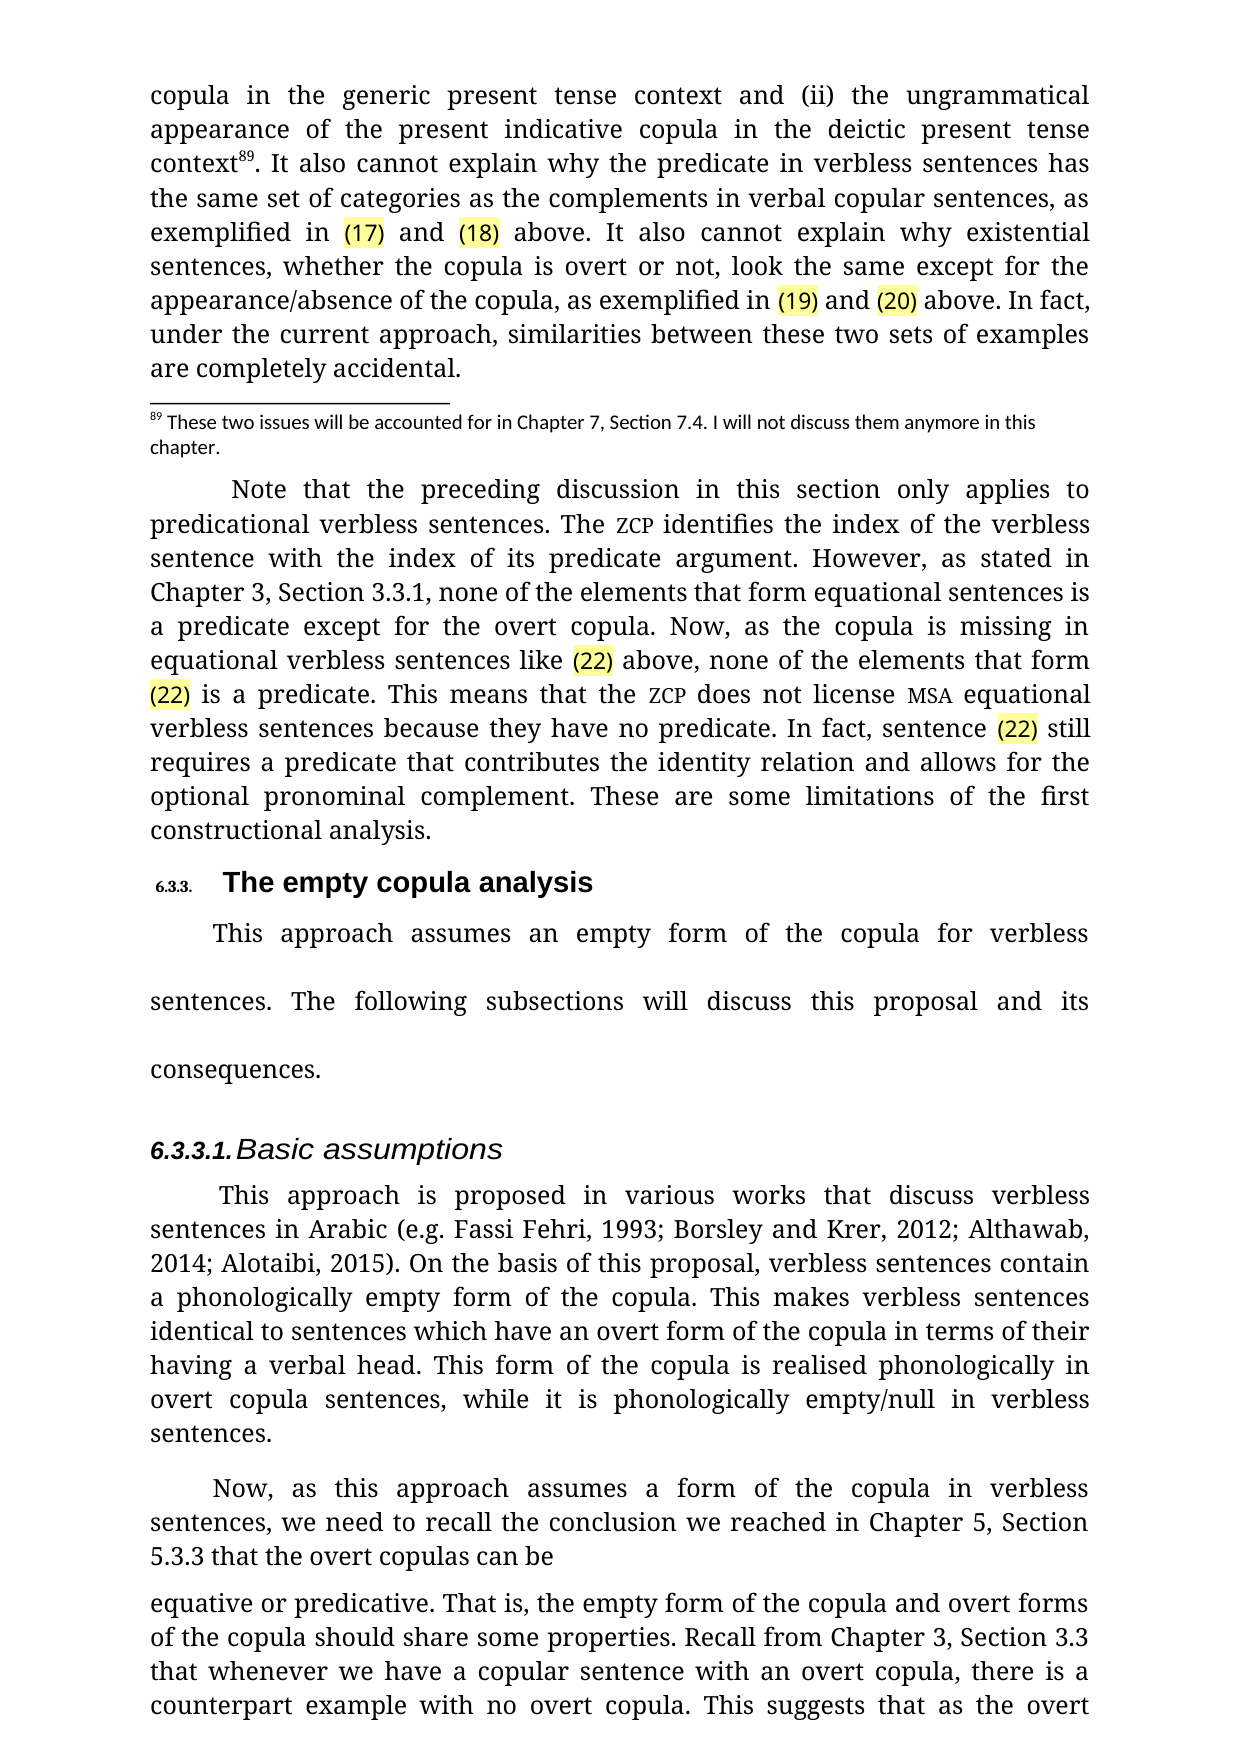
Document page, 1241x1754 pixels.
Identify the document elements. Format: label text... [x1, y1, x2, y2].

subtitle Basic assumptions [150, 1132, 1123, 1166]
text Note that the preceding discussion in this section only applies to predicational verbless sentences. The ZCP identifies the index of the verbless sentence with the index of its predicate argument. However, as stated in Chapter 3, Section 3.3.1, none of the elements that form equational sentences is a predicate except for the overt copula. Now, as the copula is missing in equational verbless sentences like (22) above, none of the elements that form (22) is a predicate. This means that the ZCP does not license MSA equational verbless sentences because they have no predicate. In fact, sentence (22) still requires a predicate that contributes the identity relation and allows for the optional pronominal complement. These are some limitations of the first constructional analysis. [150, 472, 1091, 847]
text Now, as this approach assumes a form of the copula in verbless sentences, we need to recall the conclusion we reached in Chapter 5, Section 5.3.3 that the overt copulas can be [150, 1471, 1090, 1573]
subtitle The empty copula analysis [155, 864, 1123, 898]
text 89 These two issues will be accounted for in Chapter 7, Section 7.4. I will not discuss them anymore in this chapter. [150, 409, 1090, 460]
text equative or predicative. That is, the empty form of the copula and overt forms of the copula should share some properties. Recall from Chapter 3, Section 3.3 that whenever we have a copular sentence with an overt copula, there is a counterpart example with no overt copula. This suggests that as the overt [150, 1585, 1090, 1722]
text This approach assumes an empty form of the copula for verbless sentences. The following subsections will discuss this proposal and its consequences. [150, 916, 1090, 1086]
text copula in the generic present tense context and (ii) the ungrammatical appearance of the present indicative copula in the deictic present tense context89. It also cannot explain why the predicate in verbless sentences has the same set of categories as the complements in verbal copular sentences, as exemplified in (17) and (18) above. It also cannot explain why existential sentences, whether the copula is overt or not, look the same except for the appearance/absence of the copula, as exemplified in (19) and (20) above. In fact, under the current approach, similarities between these two sets of examples are completely accidental. [150, 78, 1091, 384]
text This approach is proposed in various works that discuss verbless sentences in Arabic (e.g. Fassi Fehri, 1993; Borsley and Krer, 2012; Althawab, 2014; Alotaibi, 2015). On the basis of this proposal, verbless sentences contain a phonologically empty form of the copula. This makes verbless sentences identical to sentences which have an overt form of the copula in terms of their having a verbal head. This form of the copula is realised phonologically in overt copula sentences, while it is phonologically empty/null in verbless sentences. [150, 1177, 1091, 1450]
